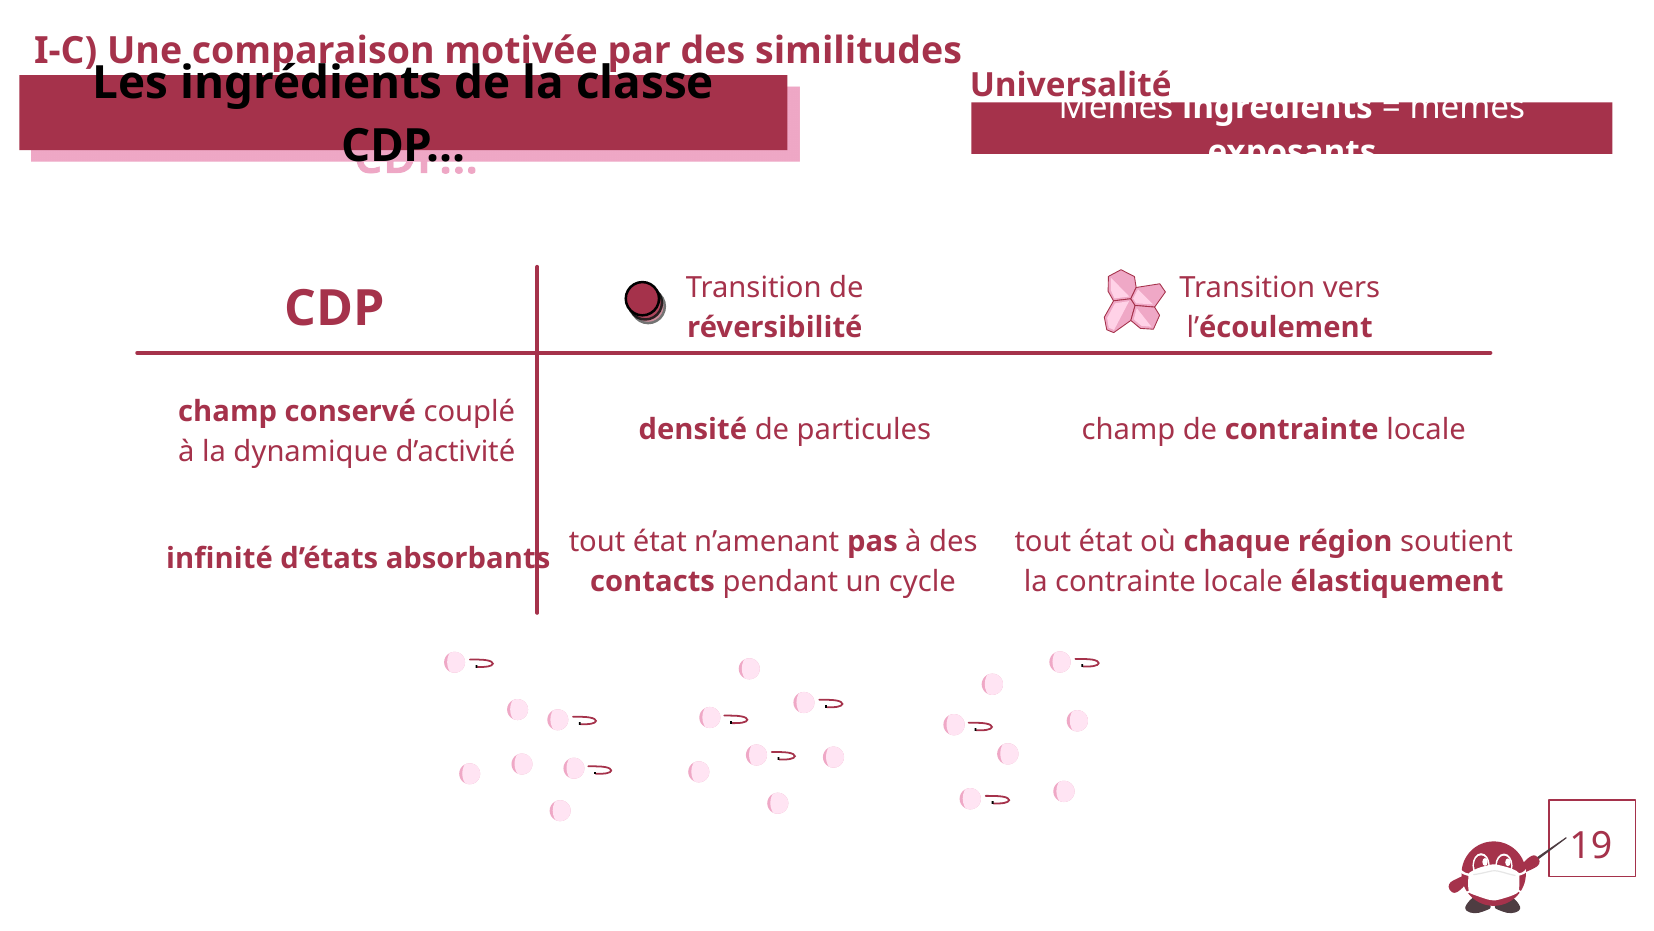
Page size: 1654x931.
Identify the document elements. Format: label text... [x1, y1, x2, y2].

text_box Transition de réversibilité [671, 258, 897, 351]
text_box tout état où chaque région soutient la contrainte locale élastiquement [1020, 512, 1507, 597]
text_box Transition vers l’écoulement [1167, 258, 1393, 352]
text_box densité de particules [623, 400, 927, 450]
text_box CDP [269, 264, 397, 340]
text_box tout état n’amenant pas à des contacts pendant un cycle [566, 512, 980, 597]
picture [120, 215, 1637, 931]
text_box champ conservé couplé à la dynamique d’activité [163, 382, 513, 476]
text_box champ de contrainte locale [1066, 400, 1452, 450]
text_box [1520, 811, 1654, 887]
text_box Universalité [955, 53, 1163, 111]
text_box Mêmes ingrédients = mêmes exposants [971, 102, 1613, 154]
text_box Les ingrédients de la classe CDP... [19, 76, 788, 151]
text_box I-C) Une comparaison motivée par des similitudes [19, 16, 901, 76]
text_box infinité d’états absorbants [151, 530, 524, 580]
